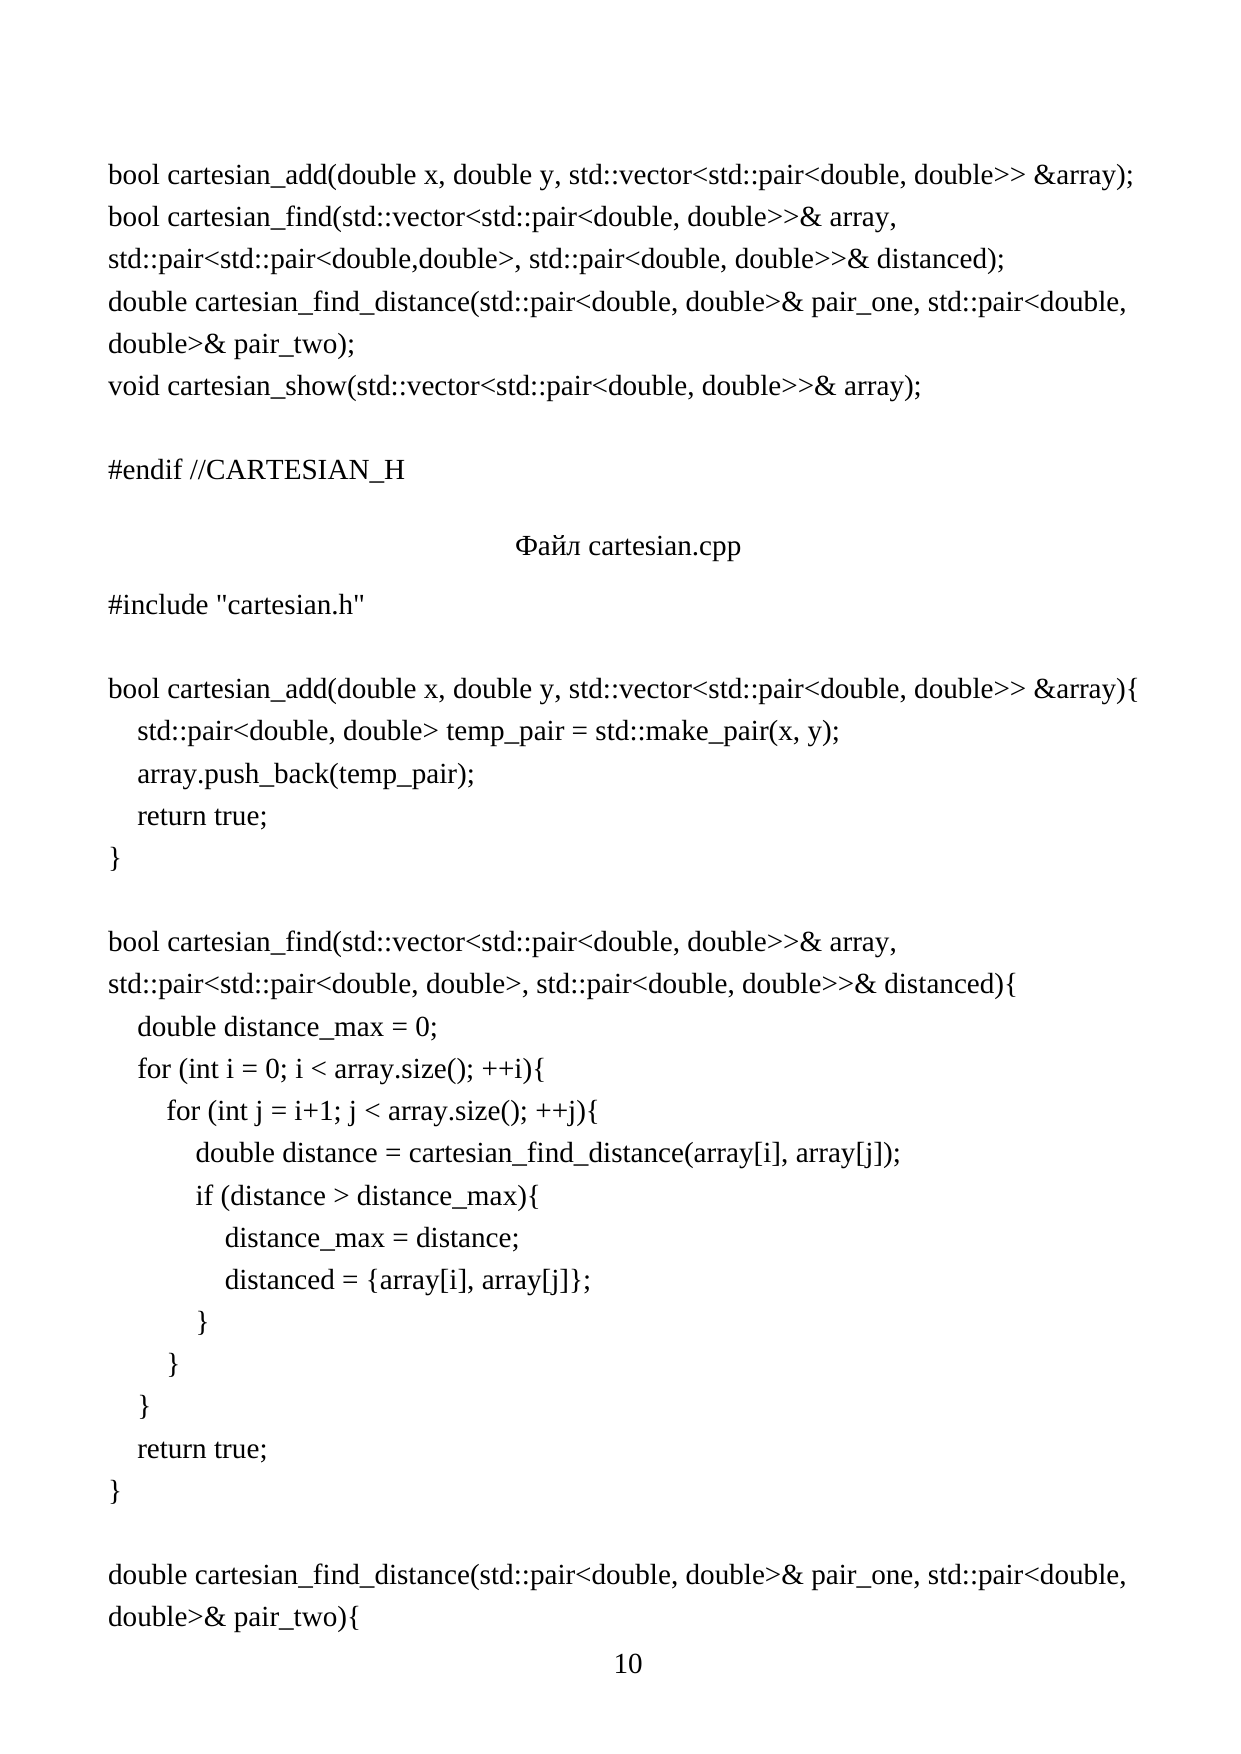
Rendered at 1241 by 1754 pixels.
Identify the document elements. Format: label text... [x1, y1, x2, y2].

text bool cartesian_add(double x, double y, std::vector<std::pair<double, double>> &array); [108, 148, 1148, 191]
text } [108, 1380, 1148, 1422]
text double distance_max = 0; [108, 1000, 1148, 1042]
text std::pair<double, double> temp_pair = std::make_pair(x, y); [108, 705, 1148, 747]
text bool cartesian_find(std::vector<std::pair<double, double>>& array, std::pair<std::pair<double,double>, std::pair<double, double>>& distanced); [108, 191, 1148, 275]
text Файл cartesian.cpp [108, 528, 1148, 562]
text double distance = cartesian_find_distance(array[i], array[j]); [108, 1127, 1148, 1169]
text double cartesian_find_distance(std::pair<double, double>& pair_one, std::pair<double, double>& pair_two); [108, 275, 1148, 359]
text void cartesian_show(std::vector<std::pair<double, double>>& array); [108, 359, 1148, 402]
text distanced = {array[i], array[j]}; [108, 1253, 1148, 1296]
text } [108, 831, 1148, 874]
text if (distance > distance_max){ [108, 1169, 1148, 1211]
text double cartesian_find_distance(std::pair<double, double>& pair_one, std::pair<double, double>& pair_two){ [108, 1549, 1148, 1633]
text } [108, 1464, 1148, 1506]
text #include "cartesian.h" [108, 578, 1148, 621]
text } [108, 1338, 1148, 1380]
text #endif //CARTESIAN_H [108, 444, 1148, 486]
text return true; [108, 1422, 1148, 1464]
text array.push_back(temp_pair); [108, 747, 1148, 789]
text bool cartesian_find(std::vector<std::pair<double, double>>& array, std::pair<std::pair<double, double>, std::pair<double, double>>& distanced){ [108, 916, 1148, 1000]
text for (int i = 0; i < array.size(); ++i){ [108, 1042, 1148, 1084]
text } [108, 1296, 1148, 1338]
text for (int j = i+1; j < array.size(); ++j){ [108, 1084, 1148, 1127]
text bool cartesian_add(double x, double y, std::vector<std::pair<double, double>> &array){ [108, 663, 1148, 705]
text distance_max = distance; [108, 1211, 1148, 1253]
text return true; [108, 789, 1148, 831]
